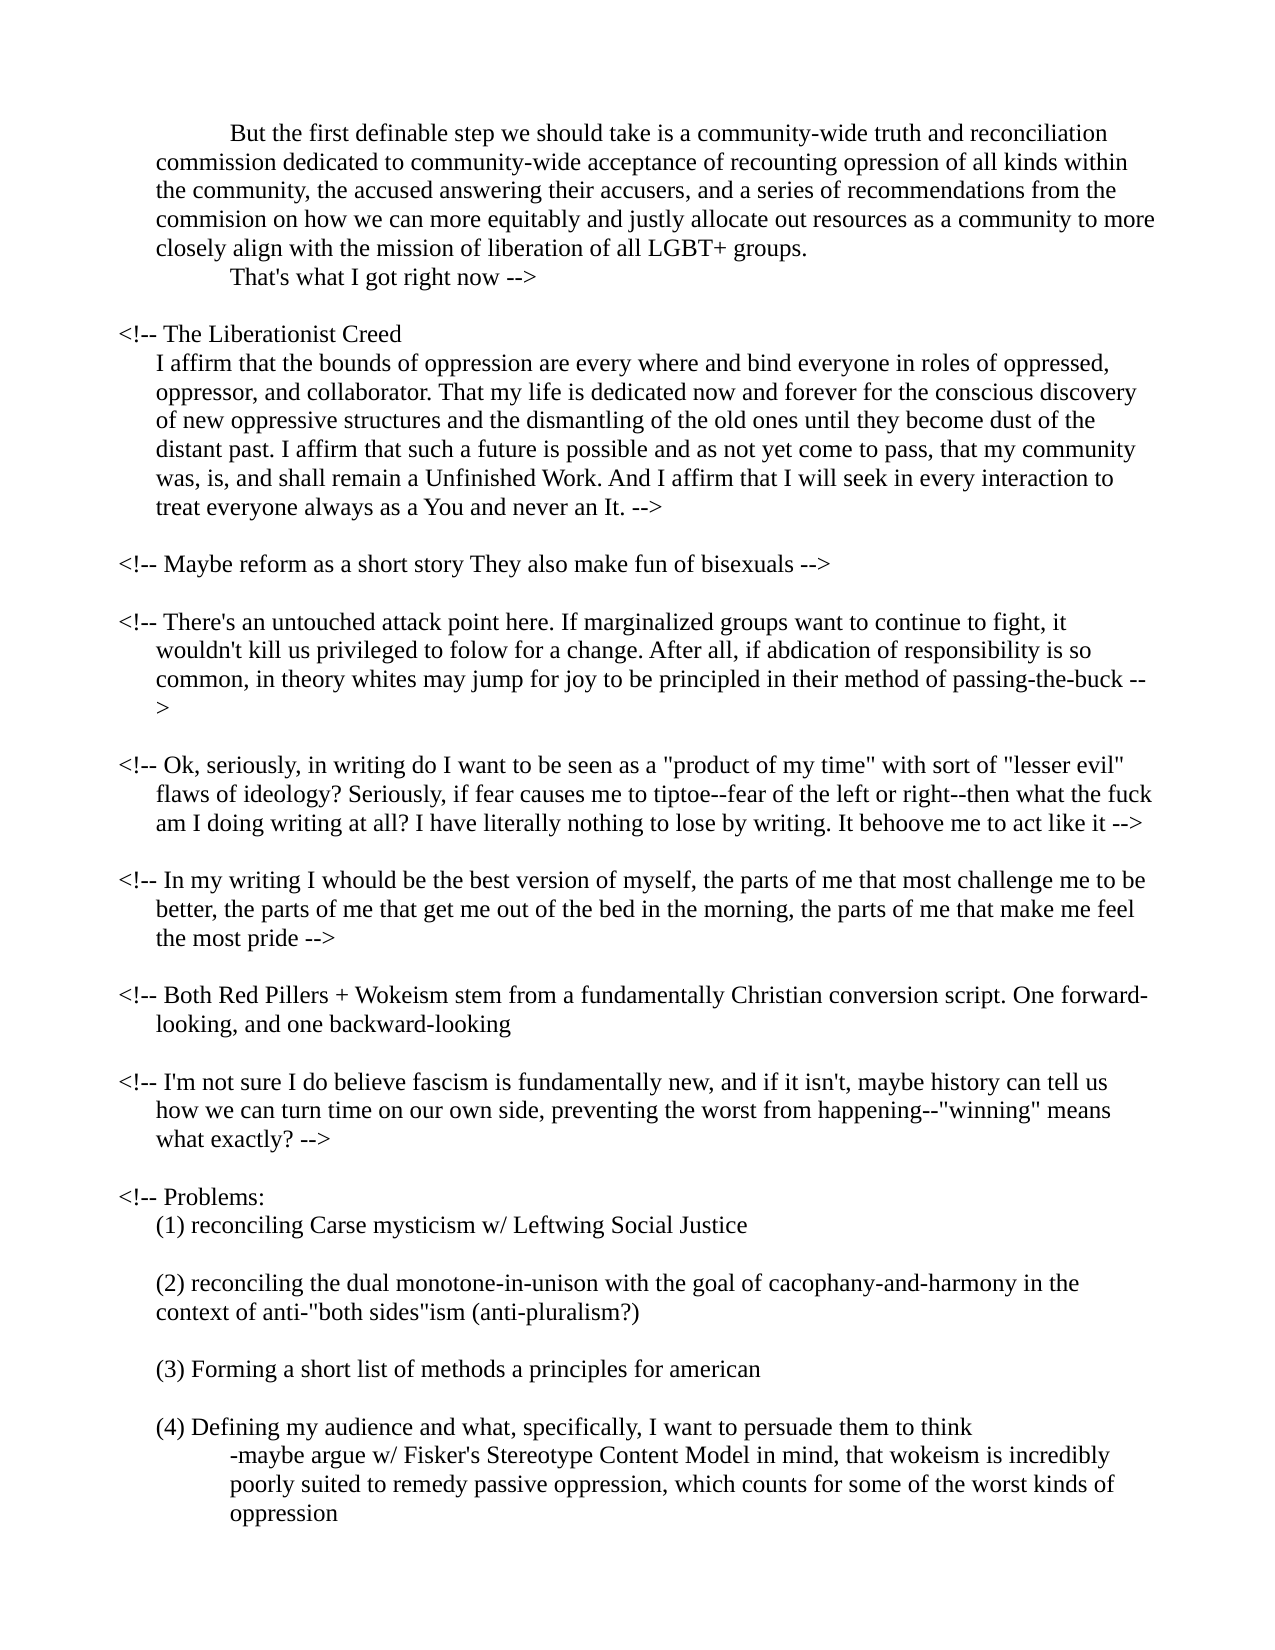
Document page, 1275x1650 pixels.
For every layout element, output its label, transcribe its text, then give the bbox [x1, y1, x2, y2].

text <!-- Ok, seriously, in writing do I want to be seen as a "product of my time" with sort of "lesser evil" flaws of ideology? Seriously, if fear causes me to tiptoe--fear of the left or right--then what the fuck am I doing writing at all? I have literally nothing to lose by writing. It behoove me to act like it --> [118, 751, 1157, 837]
text <!-- Problems: [118, 1182, 1157, 1211]
text <!-- In my writing I whould be the best version of myself, the parts of me that most challenge me to be better, the parts of me that get me out of the bed in the morning, the parts of me that make me feel the most pride --> [118, 866, 1157, 952]
text poorly suited to remedy passive oppression, which counts for some of the worst kinds of [118, 1469, 1157, 1498]
text oppression [118, 1498, 1157, 1527]
text <!-- The Liberationist Creed [118, 319, 1157, 348]
text That's what I got right now --> [118, 262, 1157, 291]
text (1) reconciling Carse mysticism w/ Leftwing Social Justice [118, 1211, 1157, 1239]
text I affirm that the bounds of oppression are every where and bind everyone in roles of oppressed, oppressor, and collaborator. That my life is dedicated now and forever for the conscious discovery of new oppressive structures and the dismantling of the old ones until they become dust of the distant past. I affirm that such a future is possible and as not yet come to pass, that my community was, is, and shall remain a Unfinished Work. And I affirm that I will seek in every interaction to treat everyone always as a You and never an It. --> [118, 348, 1157, 521]
text But the first definable step we should take is a community-wide truth and reconciliation commission dedicated to community-wide acceptance of recounting opression of all kinds within the community, the accused answering their accusers, and a series of recommendations from the commision on how we can more equitably and justly allocate out resources as a community to more closely align with the mission of liberation of all LGBT+ groups. [118, 118, 1157, 262]
text <!-- I'm not sure I do believe fascism is fundamentally new, and if it isn't, maybe history can tell us how we can turn time on our own side, preventing the worst from happening--"winning" means what exactly? --> [118, 1067, 1157, 1153]
text (4) Defining my audience and what, specifically, I want to persuade them to think [118, 1412, 1157, 1441]
text <!-- Both Red Pillers + Wokeism stem from a fundamentally Christian conversion script. One forward-looking, and one backward-looking [118, 981, 1157, 1038]
text (3) Forming a short list of methods a principles for american [118, 1354, 1157, 1383]
text (2) reconciling the dual monotone-in-unison with the goal of cacophany-and-harmony in the context of anti-"both sides"ism (anti-pluralism?) [118, 1268, 1157, 1326]
text <!-- There's an untouched attack point here. If marginalized groups want to continue to fight, it wouldn't kill us privileged to folow for a change. After all, if abdication of responsibility is so common, in theory whites may jump for joy to be principled in their method of passing-the-buck --> [118, 607, 1157, 722]
text <!-- Maybe reform as a short story They also make fun of bisexuals --> [118, 549, 1157, 578]
text -maybe argue w/ Fisker's Stereotype Content Model in mind, that wokeism is incredibly [118, 1441, 1157, 1469]
